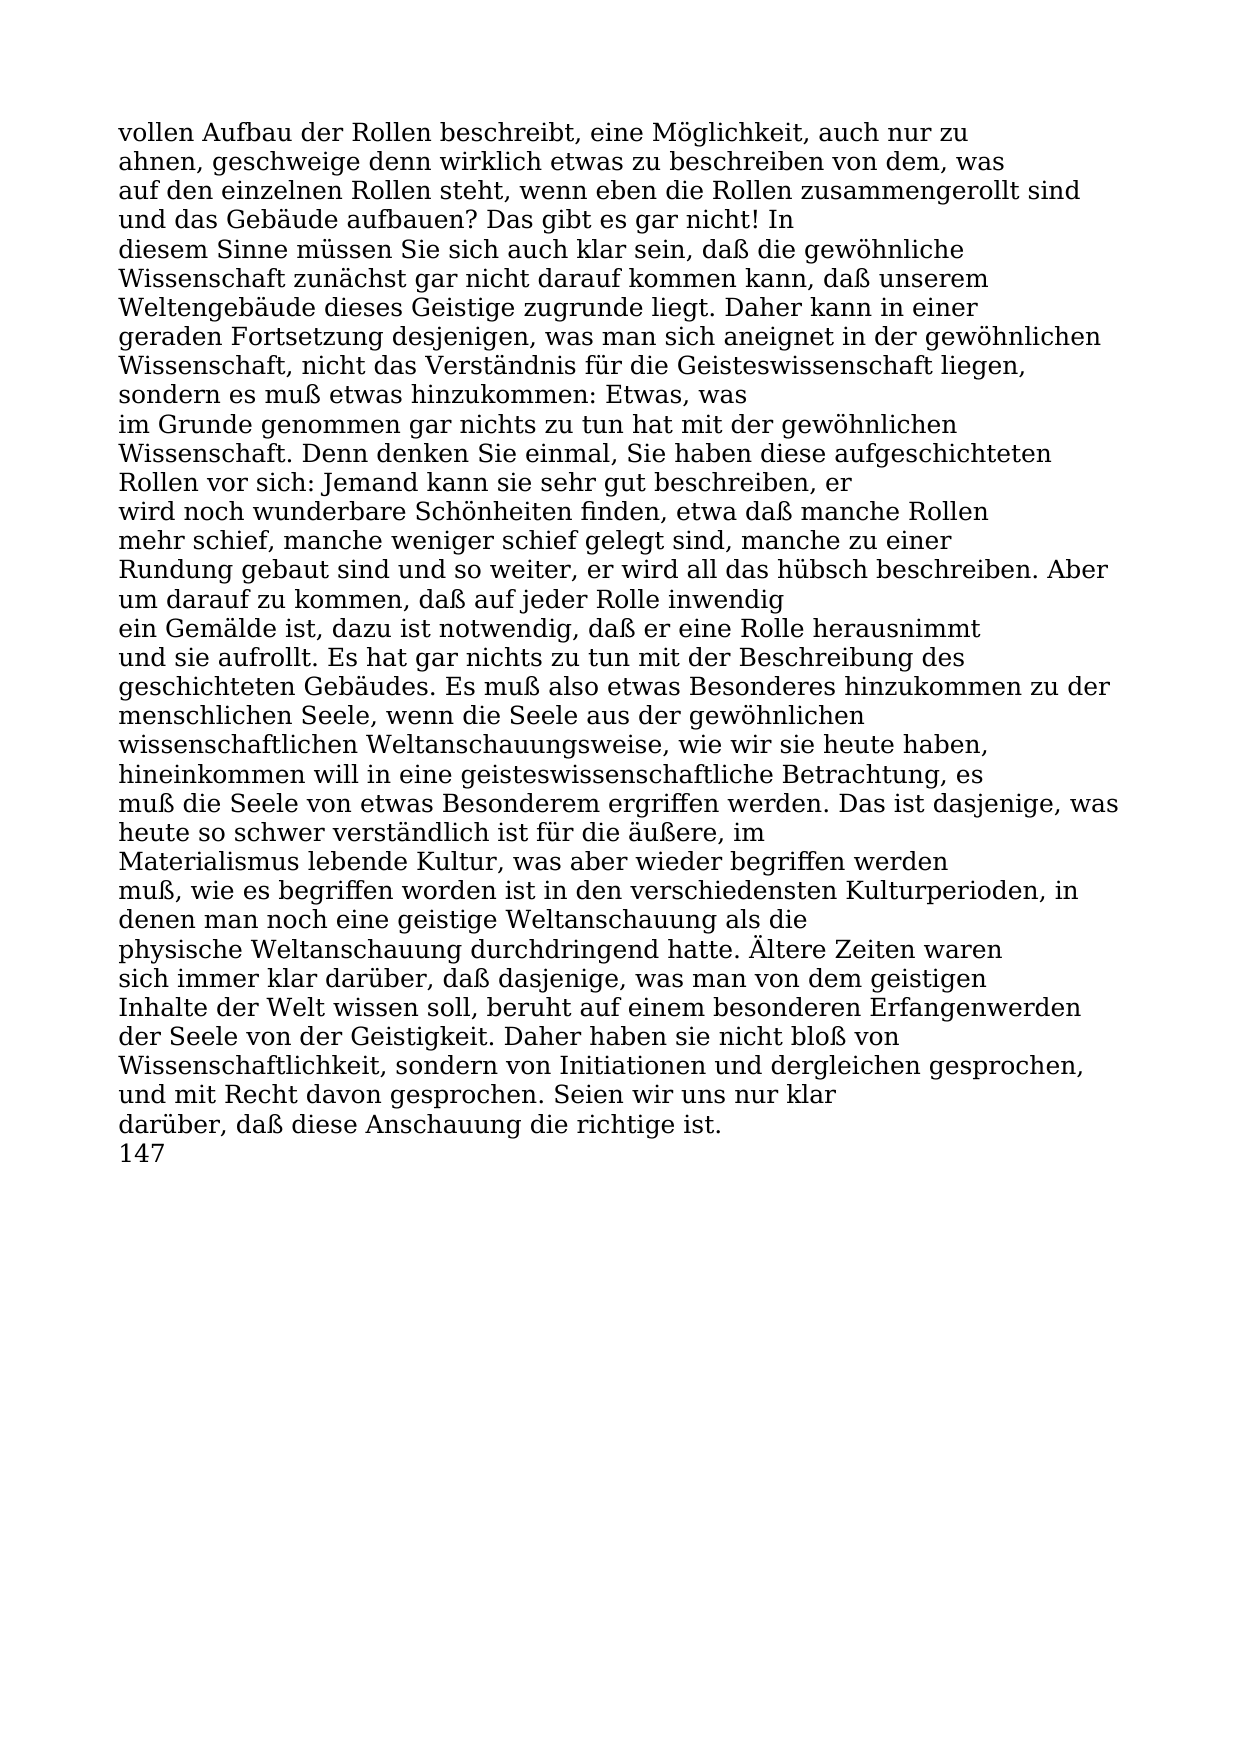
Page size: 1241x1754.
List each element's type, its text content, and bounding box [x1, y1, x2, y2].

text sich immer klar darüber, daß dasjenige, was man von dem geistigen [118, 964, 1122, 993]
text Weltengebäude dieses Geistige zugrunde liegt. Daher kann in einer [118, 293, 1122, 322]
text Wissenschaftlichkeit, sondern von Initiationen und dergleichen gesprochen, und mit Recht davon gesprochen. Seien wir uns nur klar [118, 1051, 1122, 1110]
text ahnen, geschweige denn wirklich etwas zu beschreiben von dem, was [118, 147, 1122, 176]
text hineinkommen will in eine geisteswissenschaftliche Betrachtung, es [118, 760, 1122, 789]
text und sie aufrollt. Es hat gar nichts zu tun mit der Beschreibung des [118, 643, 1122, 672]
text ein Gemälde ist, dazu ist notwendig, daß er eine Rolle herausnimmt [118, 614, 1122, 643]
text Rundung gebaut sind und so weiter, er wird all das hübsch beschreiben. Aber um darauf zu kommen, daß auf jeder Rolle inwendig [118, 556, 1122, 614]
text wissenschaftlichen Weltanschauungsweise, wie wir sie heute haben, [118, 731, 1122, 760]
text auf den einzelnen Rollen steht, wenn eben die Rollen zusammengerollt sind und das Gebäude aufbauen? Das gibt es gar nicht! In [118, 176, 1122, 235]
text 147 [118, 1139, 1122, 1168]
text darüber, daß diese Anschauung die richtige ist. [118, 1110, 1122, 1139]
text vollen Aufbau der Rollen beschreibt, eine Möglichkeit, auch nur zu [118, 118, 1122, 147]
text mehr schief, manche weniger schief gelegt sind, manche zu einer [118, 526, 1122, 556]
text diesem Sinne müssen Sie sich auch klar sein, daß die gewöhnliche [118, 235, 1122, 264]
text im Grunde genommen gar nichts zu tun hat mit der gewöhnlichen [118, 410, 1122, 439]
text Materialismus lebende Kultur, was aber wieder begriffen werden [118, 847, 1122, 876]
text Inhalte der Welt wissen soll, beruht auf einem besonderen Erfangenwerden der Seele von der Geistigkeit. Daher haben sie nicht bloß von [118, 993, 1122, 1051]
text physische Weltanschauung durchdringend hatte. Ältere Zeiten waren [118, 935, 1122, 964]
text Wissenschaft zunächst gar nicht darauf kommen kann, daß unserem [118, 264, 1122, 293]
text geschichteten Gebäudes. Es muß also etwas Besonderes hinzukommen zu der menschlichen Seele, wenn die Seele aus der gewöhnlichen [118, 672, 1122, 731]
text wird noch wunderbare Schönheiten finden, etwa daß manche Rollen [118, 497, 1122, 526]
text muß, wie es begriffen worden ist in den verschiedensten Kulturperioden, in denen man noch eine geistige Weltanschauung als die [118, 876, 1122, 935]
text muß die Seele von etwas Besonderem ergriffen werden. Das ist dasjenige, was heute so schwer verständlich ist für die äußere, im [118, 789, 1122, 847]
text Wissenschaft. Denn denken Sie einmal, Sie haben diese aufgeschichteten Rollen vor sich: Jemand kann sie sehr gut beschreiben, er [118, 439, 1122, 497]
text geraden Fortsetzung desjenigen, was man sich aneignet in der gewöhnlichen Wissenschaft, nicht das Verständnis für die Geisteswissenschaft liegen, sondern es muß etwas hinzukommen: Etwas, was [118, 322, 1122, 410]
